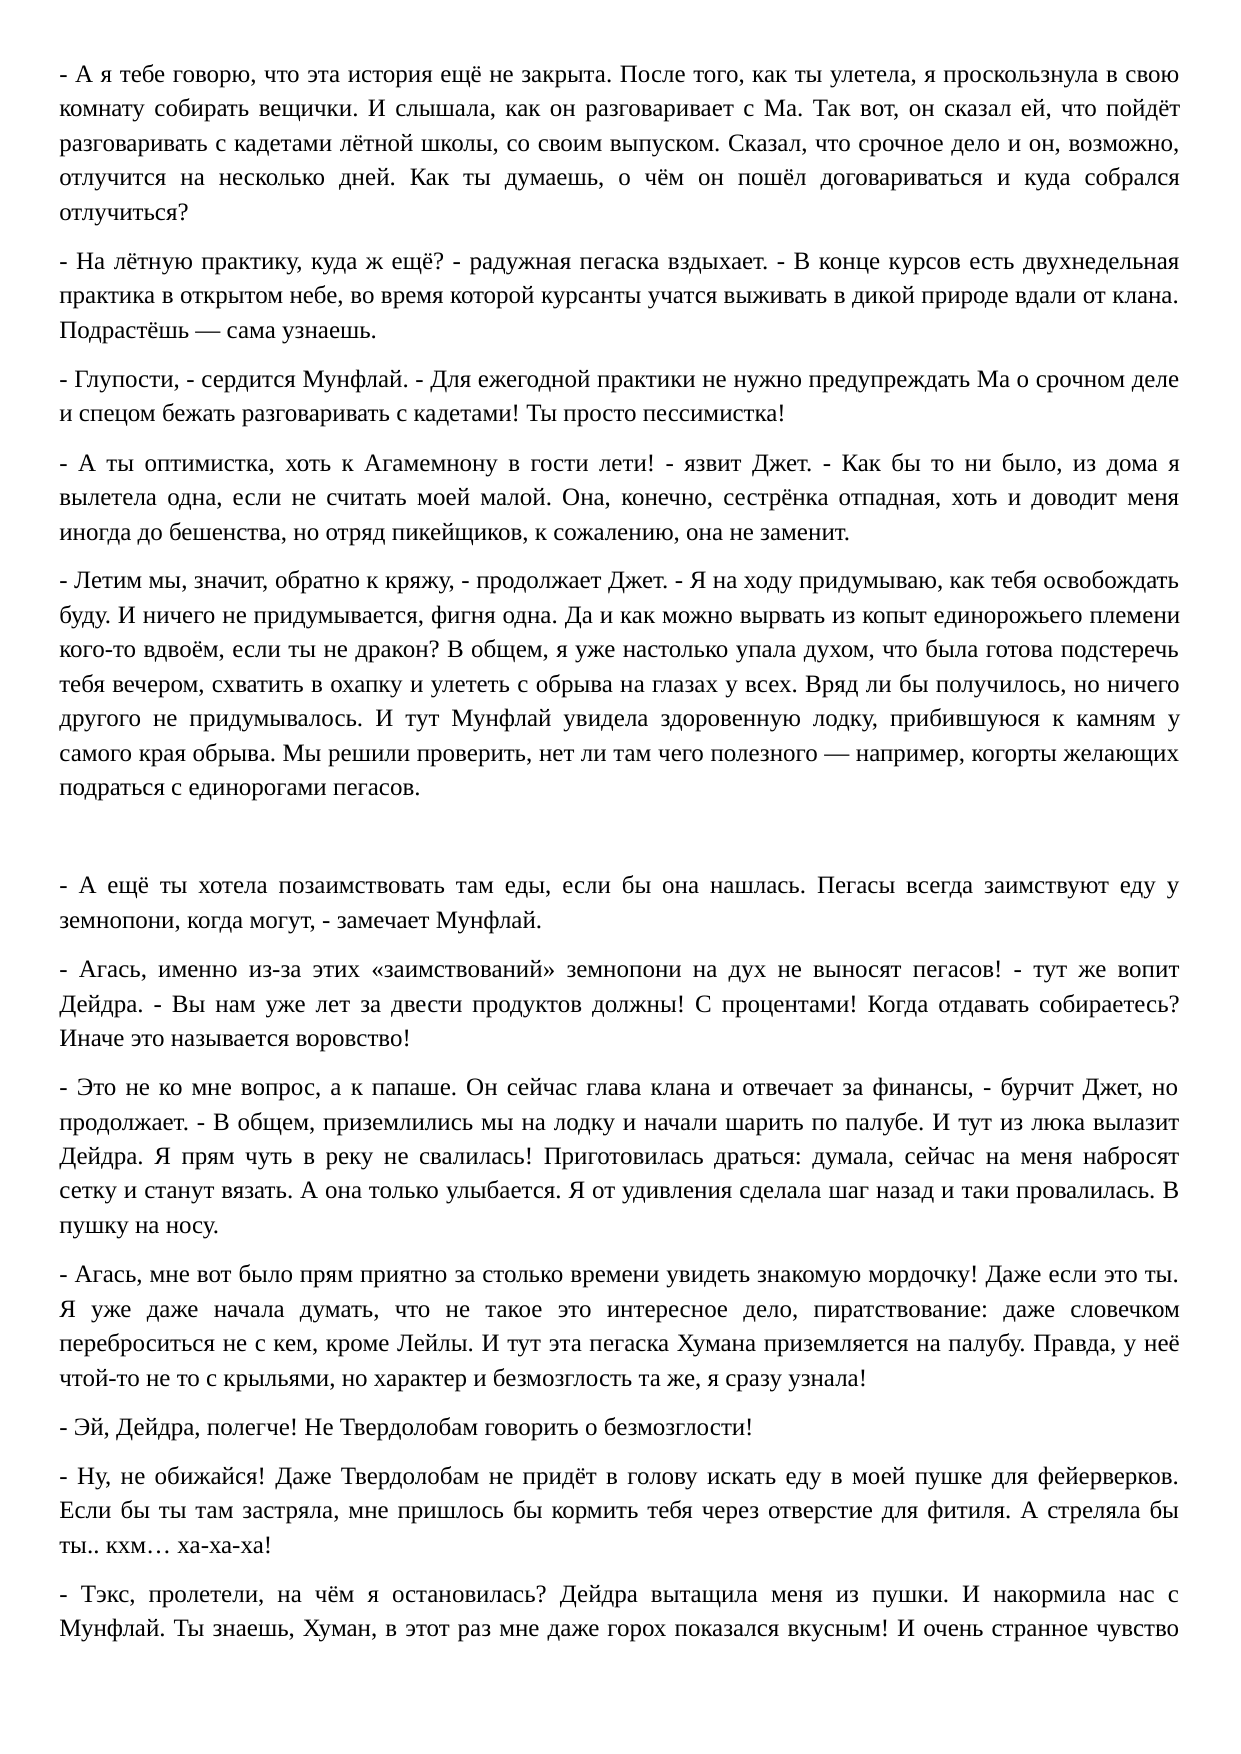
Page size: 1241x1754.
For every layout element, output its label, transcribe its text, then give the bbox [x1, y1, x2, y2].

text - Летим мы, значит, обратно к кряжу, - продолжает Джет. - Я на ходу придумываю, как тебя освобождать буду. И ничего не придумывается, фигня одна. Да и как можно вырвать из копыт единорожьего племени кого-то вдвоём, если ты не дракон? В общем, я уже настолько упала духом, что была готова подстеречь тебя вечером, схватить в охапку и улететь с обрыва на глазах у всех. Вряд ли бы получилось, но ничего другого не придумывалось. И тут Мунфлай увидела здоровенную лодку, прибившуюся к камням у самого края обрыва. Мы решили проверить, нет ли там чего полезного — например, когорты желающих подраться с единорогами пегасов. [59, 566, 1181, 801]
text - Это не ко мне вопрос, а к папаше. Он сейчас глава клана и отвечает за финансы, - бурчит Джет, но продолжает. - В общем, приземлились мы на лодку и начали шарить по палубе. И тут из люка вылазит Дейдра. Я прям чуть в реку не свалилась! Приготовилась драться: думала, сейчас на меня набросят сетку и станут вязать. А она только улыбается. Я от удивления сделала шаг назад и таки провалилась. В пушку на носу. [59, 1072, 1181, 1239]
text - А я тебе говорю, что эта история ещё не закрыта. После того, как ты улетела, я проскользнула в свою комнату собирать вещички. И слышала, как он разговаривает с Ма. Так вот, он сказал ей, что пойдёт разговаривать с кадетами лётной школы, со своим выпуском. Сказал, что срочное дело и он, возможно, отлучится на несколько дней. Как ты думаешь, о чём он пошёл договариваться и куда собрался отлучиться? [59, 59, 1181, 226]
text - Агась, именно из-за этих «заимствований» земнопони на дух не выносят пегасов! - тут же вопит Дейдра. - Вы нам уже лет за двести продуктов должны! С процентами! Когда отдавать собираетесь? Иначе это называется воровство! [59, 954, 1181, 1052]
text - Эй, Дейдра, полегче! Не Твердолобам говорить о безмозглости! [59, 1412, 1181, 1440]
text - А ты оптимистка, хоть к Агамемнону в гости лети! - язвит Джет. - Как бы то ни было, из дома я вылетела одна, если не считать моей малой. Она, конечно, сестрёнка отпадная, хоть и доводит меня иногда до бешенства, но отряд пикейщиков, к сожалению, она не заменит. [59, 448, 1181, 545]
text - Агась, мне вот было прям приятно за столько времени увидеть знакомую мордочку! Даже если это ты. Я уже даже начала думать, что не такое это интересное дело, пиратствование: даже словечком переброситься не с кем, кроме Лейлы. И тут эта пегаска Хумана приземляется на палубу. Правда, у неё чтой-то не то с крыльями, но характер и безмозглость та же, я сразу узнала! [59, 1259, 1181, 1391]
text - На лётную практику, куда ж ещё? - радужная пегаска вздыхает. - В конце курсов есть двухнедельная практика в открытом небе, во время которой курсанты учатся выживать в дикой природе вдали от клана. Подрастёшь — сама узнаешь. [59, 246, 1181, 344]
text - Глупости, - сердится Мунфлай. - Для ежегодной практики не нужно предупреждать Ма о срочном деле и спецом бежать разговаривать с кадетами! Ты просто пессимистка! [59, 364, 1181, 427]
text - Ну, не обижайся! Даже Твердолобам не придёт в голову искать еду в моей пушке для фейерверков. Если бы ты там застряла, мне пришлось бы кормить тебя через отверстие для фитиля. А стреляла бы ты.. кхм… ха-ха-ха! [59, 1461, 1181, 1558]
text - Тэкс, пролетели, на чём я остановилась? Дейдра вытащила меня из пушки. И накормила нас с Мунфлай. Ты знаешь, Хуман, в этот раз мне даже горох показался вкусным! И очень странное чувство [59, 1579, 1181, 1642]
text - А ещё ты хотела позаимствовать там еды, если бы она нашлась. Пегасы всегда заимствуют еду у земнопони, когда могут, - замечает Мунфлай. [59, 871, 1181, 934]
